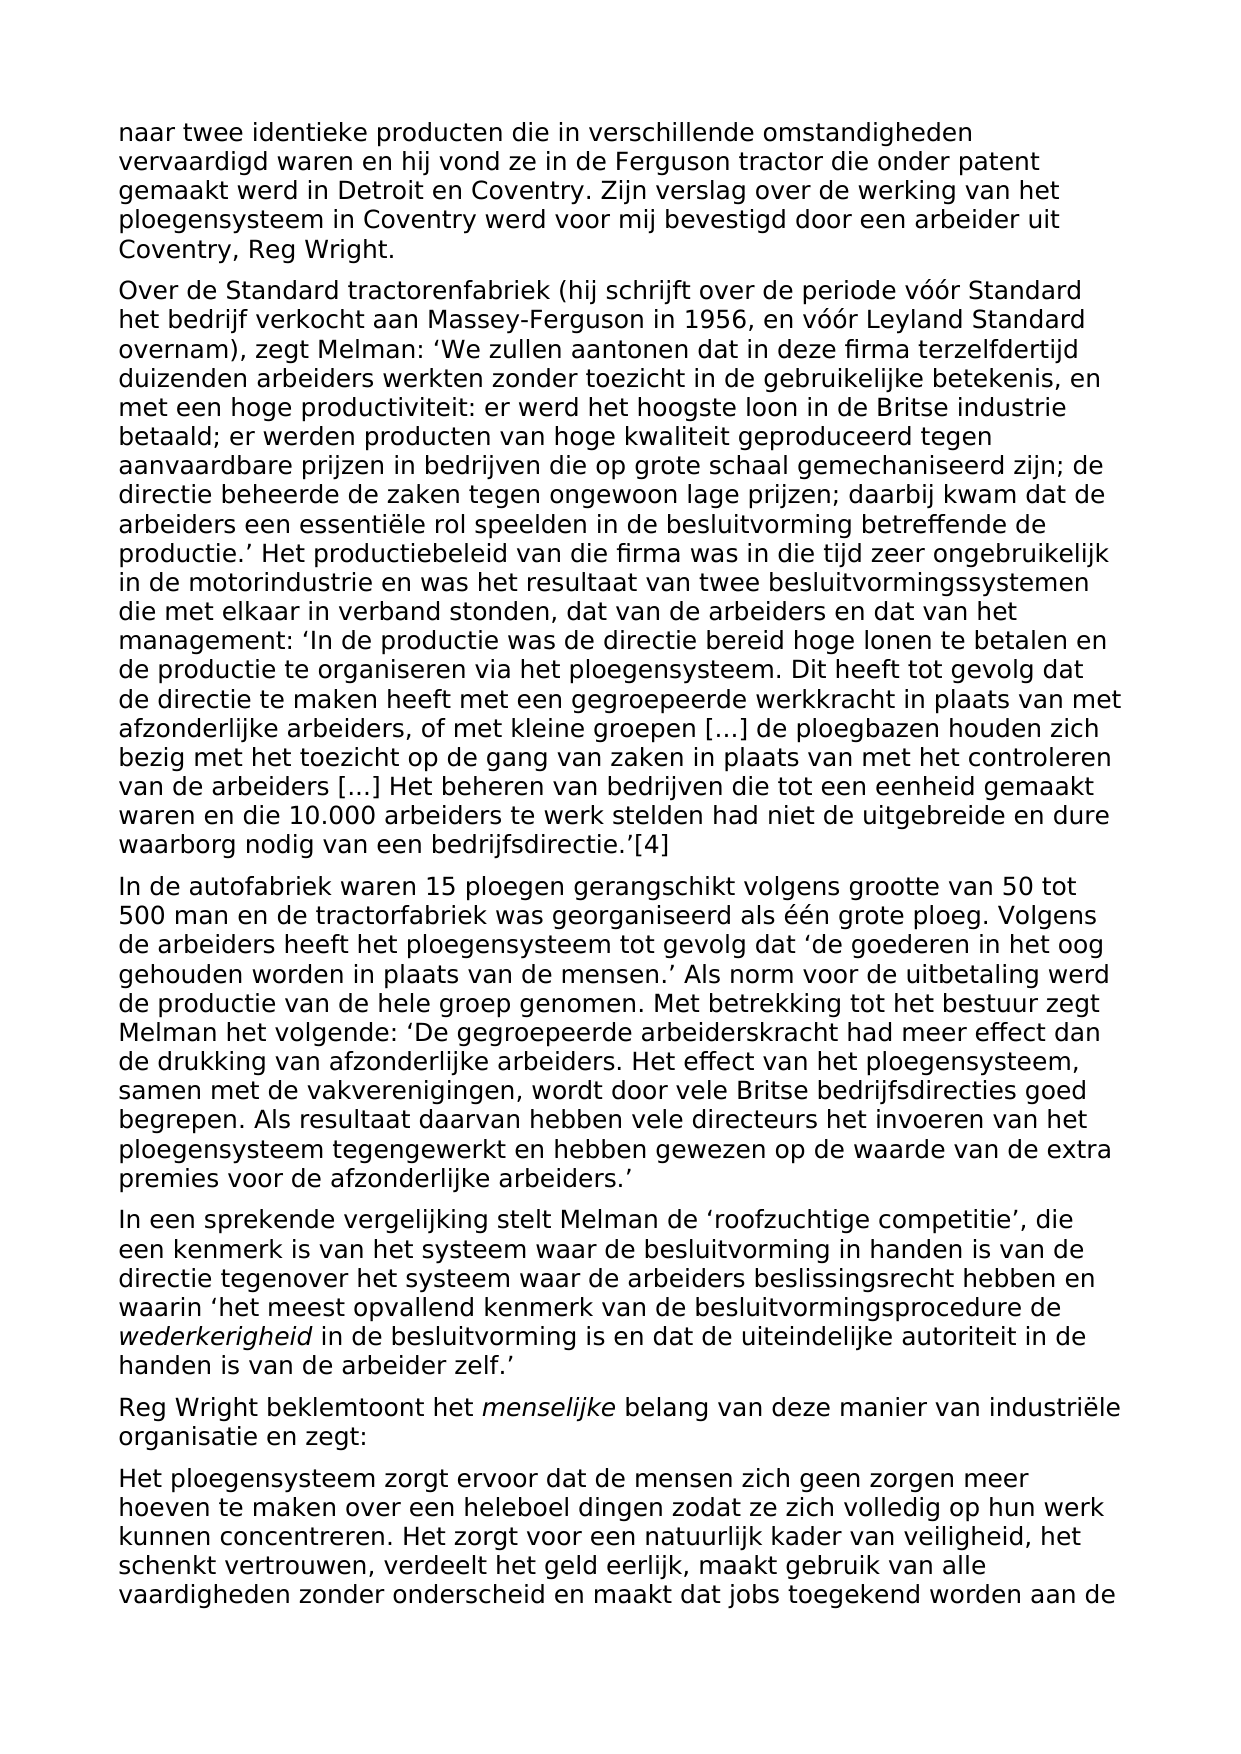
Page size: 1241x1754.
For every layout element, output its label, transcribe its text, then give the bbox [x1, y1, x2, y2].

text naar twee identieke producten die in verschillende omstandigheden vervaardigd waren en hij vond ze in de Ferguson tractor die onder patent gemaakt werd in Detroit en Coventry. Zijn verslag over de werking van het ploegensysteem in Coventry werd voor mij bevestigd door een arbeider uit Coventry, Reg Wright. [118, 118, 1122, 264]
text Over de Standard tractorenfabriek (hij schrijft over de periode vóór Standard het bedrijf verkocht aan Massey-Ferguson in 1956, en vóór Leyland Standard overnam), zegt Melman: ‘We zullen aantonen dat in deze firma terzelfdertijd duizenden arbeiders werkten zonder toezicht in de gebruikelijke betekenis, en met een hoge productiviteit: er werd het hoogste loon in de Britse industrie betaald; er werden producten van hoge kwaliteit geproduceerd tegen aanvaardbare prijzen in bedrijven die op grote schaal gemechaniseerd zijn; de directie beheerde de zaken tegen ongewoon lage prijzen; daarbij kwam dat de arbeiders een essentiële rol speelden in de besluitvorming betreffende de productie.’ Het productiebeleid van die firma was in die tijd zeer ongebruikelijk in de motorindustrie en was het resultaat van twee besluitvormingssystemen die met elkaar in verband stonden, dat van de arbeiders en dat van het management: ‘In de productie was de directie bereid hoge lonen te betalen en de productie te organiseren via het ploegensysteem. Dit heeft tot gevolg dat de directie te maken heeft met een gegroepeerde werkkracht in plaats van met afzonderlijke arbeiders, of met kleine groepen [...] de ploegbazen houden zich bezig met het toezicht op de gang van zaken in plaats van met het controleren van de arbeiders [...] Het beheren van bedrijven die tot een eenheid gemaakt waren en die 10.000 arbeiders te werk stelden had niet de uitgebreide en dure waarborg nodig van een bedrijfsdirectie.’[4] [118, 276, 1122, 860]
text In een sprekende vergelijking stelt Melman de ‘roofzuchtige competitie’, die een kenmerk is van het systeem waar de besluitvorming in handen is van de directie tegenover het systeem waar de arbeiders beslissingsrecht hebben en waarin ‘het meest opvallend kenmerk van de besluitvormingsprocedure de wederkerigheid in de besluitvorming is en dat de uiteindelijke autoriteit in de handen is van de arbeider zelf.’ [118, 1206, 1122, 1381]
text Het ploegensysteem zorgt ervoor dat de mensen zich geen zorgen meer hoeven te maken over een heleboel dingen zodat ze zich volledig op hun werk kunnen concentreren. Het zorgt voor een natuurlijk kader van veiligheid, het schenkt vertrouwen, verdeelt het geld eerlijk, maakt gebruik van alle vaardigheden zonder onderscheid en maakt dat jobs toegekend worden aan de [118, 1464, 1122, 1610]
text Reg Wright beklemtoont het menselijke belang van deze manier van industriële organisatie en zegt: [118, 1393, 1122, 1451]
text In de autofabriek waren 15 ploegen gerangschikt volgens grootte van 50 tot 500 man en de tractorfabriek was georganiseerd als één grote ploeg. Volgens de arbeiders heeft het ploegensysteem tot gevolg dat ‘de goederen in het oog gehouden worden in plaats van de mensen.’ Als norm voor de uitbetaling werd de productie van de hele groep genomen. Met betrekking tot het bestuur zegt Melman het volgende: ‘De gegroepeerde arbeiderskracht had meer effect dan de drukking van afzonderlijke arbeiders. Het effect van het ploegensysteem, samen met de vakverenigingen, wordt door vele Britse bedrijfsdirecties goed begrepen. Als resultaat daarvan hebben vele directeurs het invoeren van het ploegensysteem tegengewerkt en hebben gewezen op de waarde van de extra premies voor de afzonderlijke arbeiders.’ [118, 872, 1122, 1193]
